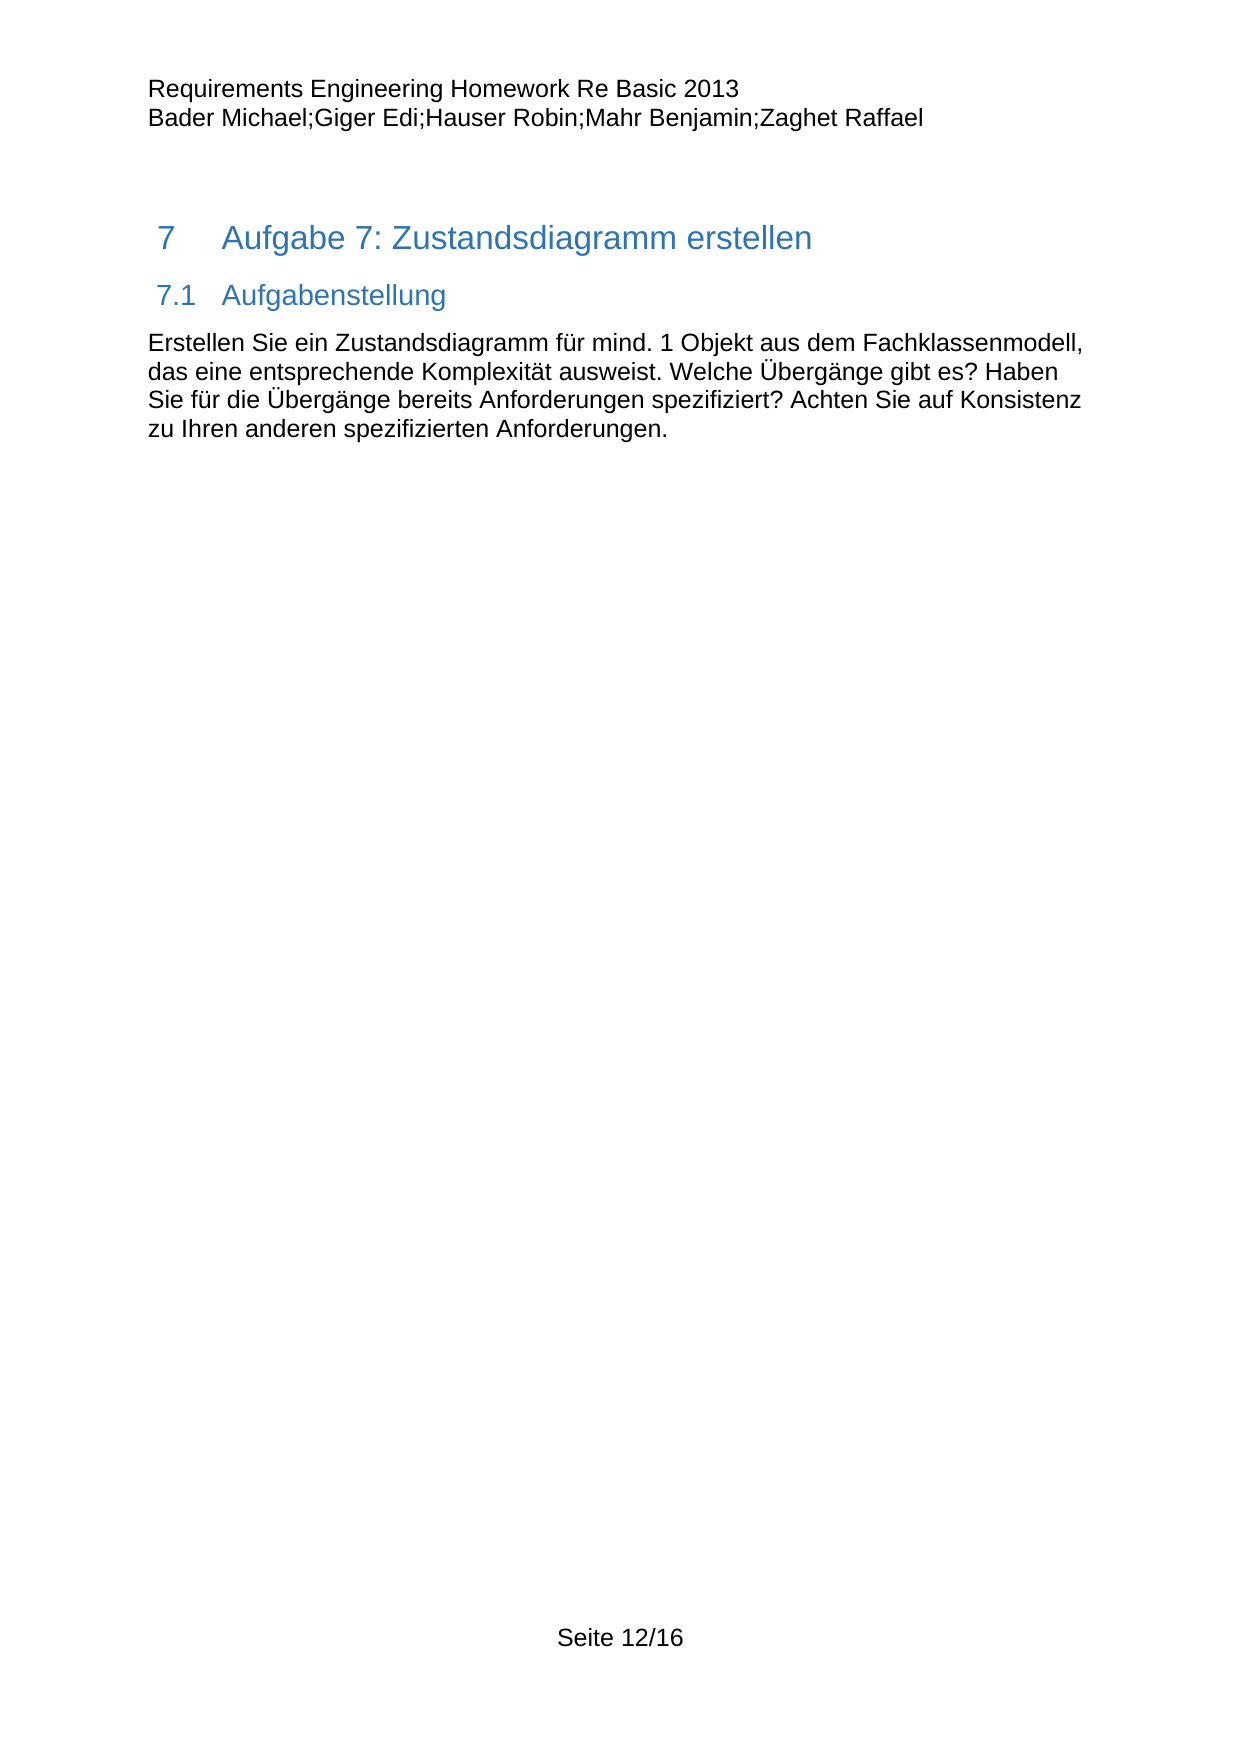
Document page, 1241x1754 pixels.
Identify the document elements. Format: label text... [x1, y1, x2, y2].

subtitle Aufgabenstellung [148, 277, 1093, 311]
subtitle Aufgabe 7: Zustandsdiagramm erstellen [148, 218, 1093, 257]
text Erstellen Sie ein Zustandsdiagramm für mind. 1 Objekt aus dem Fachklassenmodell, das eine entsprechende Komplexität ausweist. Welche Übergänge gibt es? Haben Sie für die Übergänge bereits Anforderungen spezifiziert? Achten Sie auf Konsistenz zu Ihren anderen spezifizierten Anforderungen. [148, 328, 1093, 443]
